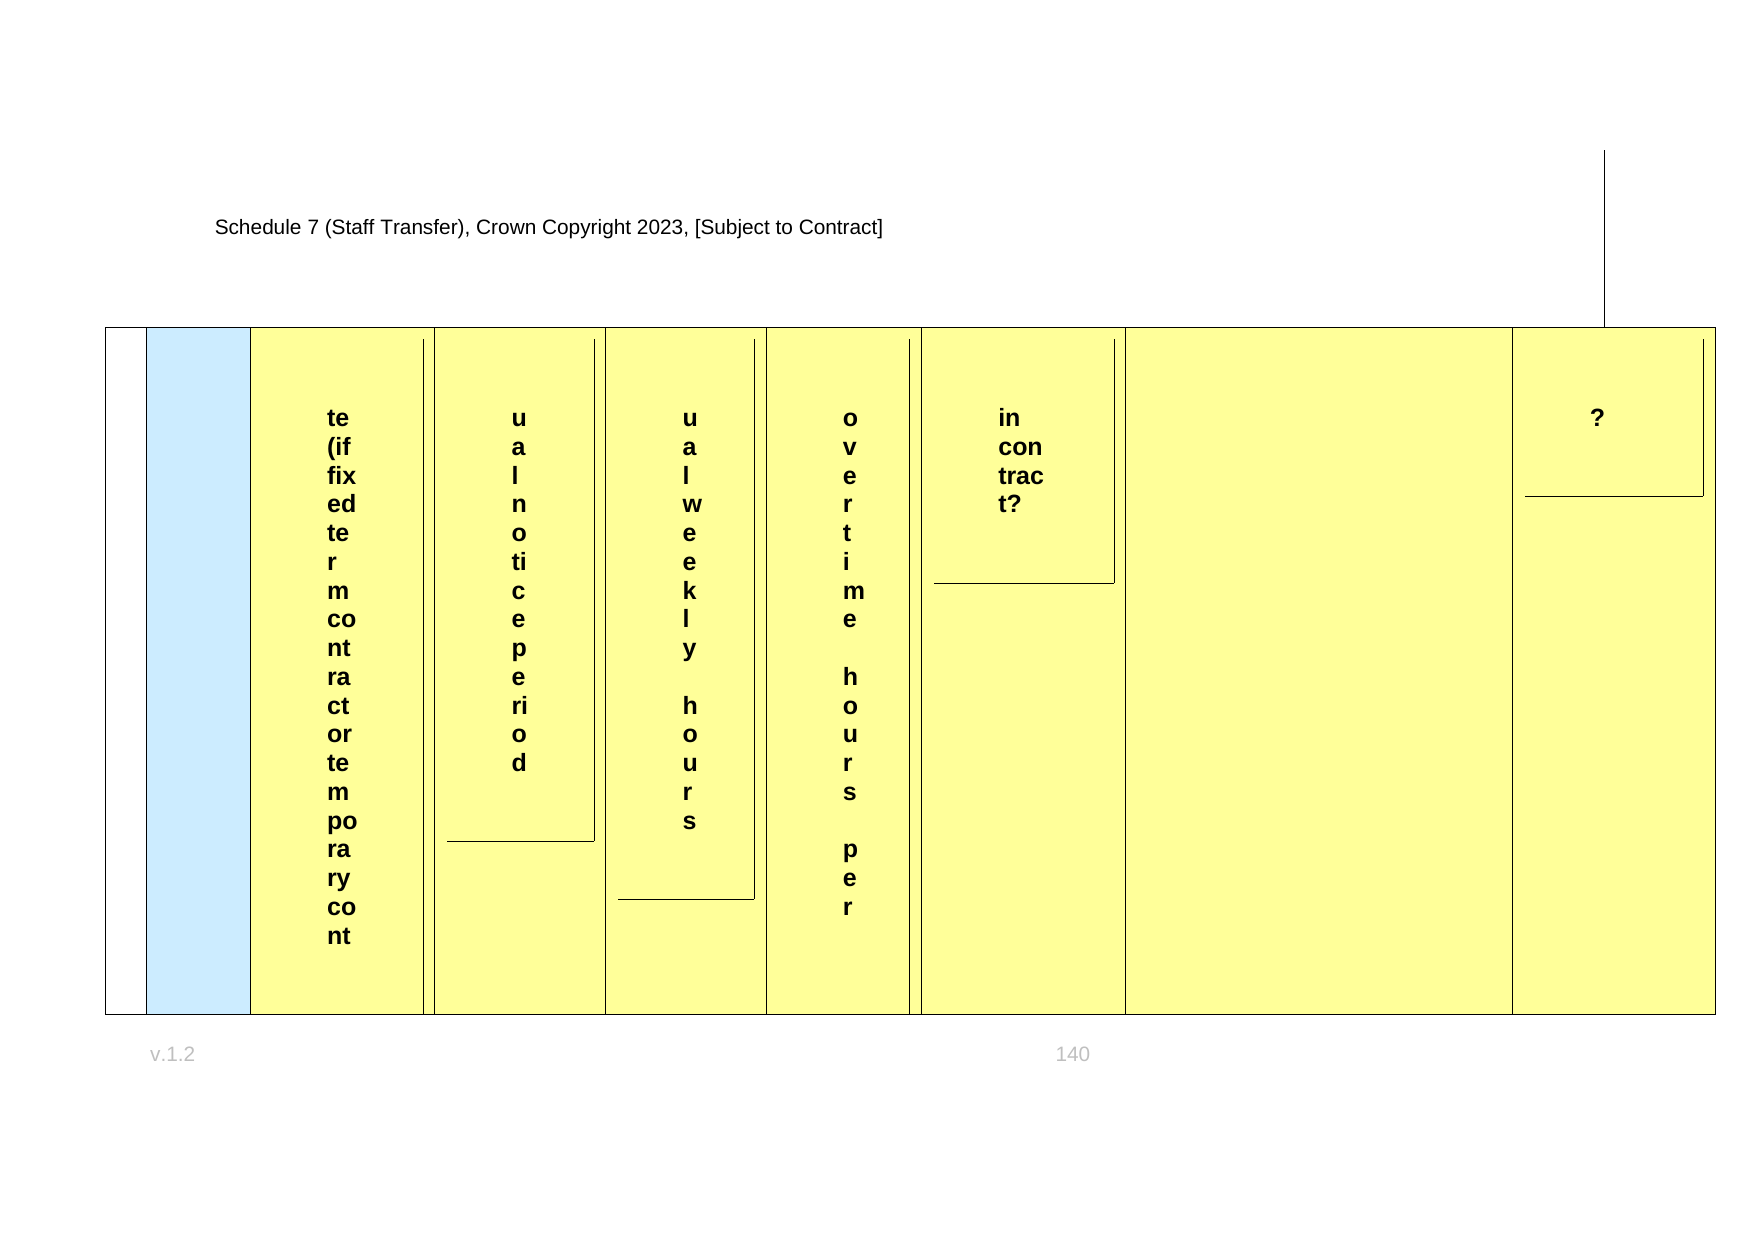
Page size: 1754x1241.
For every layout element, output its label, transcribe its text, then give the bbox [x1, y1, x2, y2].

table_cell [147, 328, 250, 1014]
table_cell te (if fixed term contract or temporary cont [251, 328, 434, 1014]
table_cell ? [1513, 328, 1715, 1014]
table_cell ual weekly hours [606, 328, 766, 1014]
table_cell in contract? [922, 328, 1125, 1014]
table_cell [106, 328, 146, 1014]
table_cell overtime hours per [767, 328, 921, 1014]
table_cell ual notice period [435, 328, 605, 1014]
table_cell [1716, 327, 1730, 1014]
table_cell [1126, 328, 1512, 1014]
